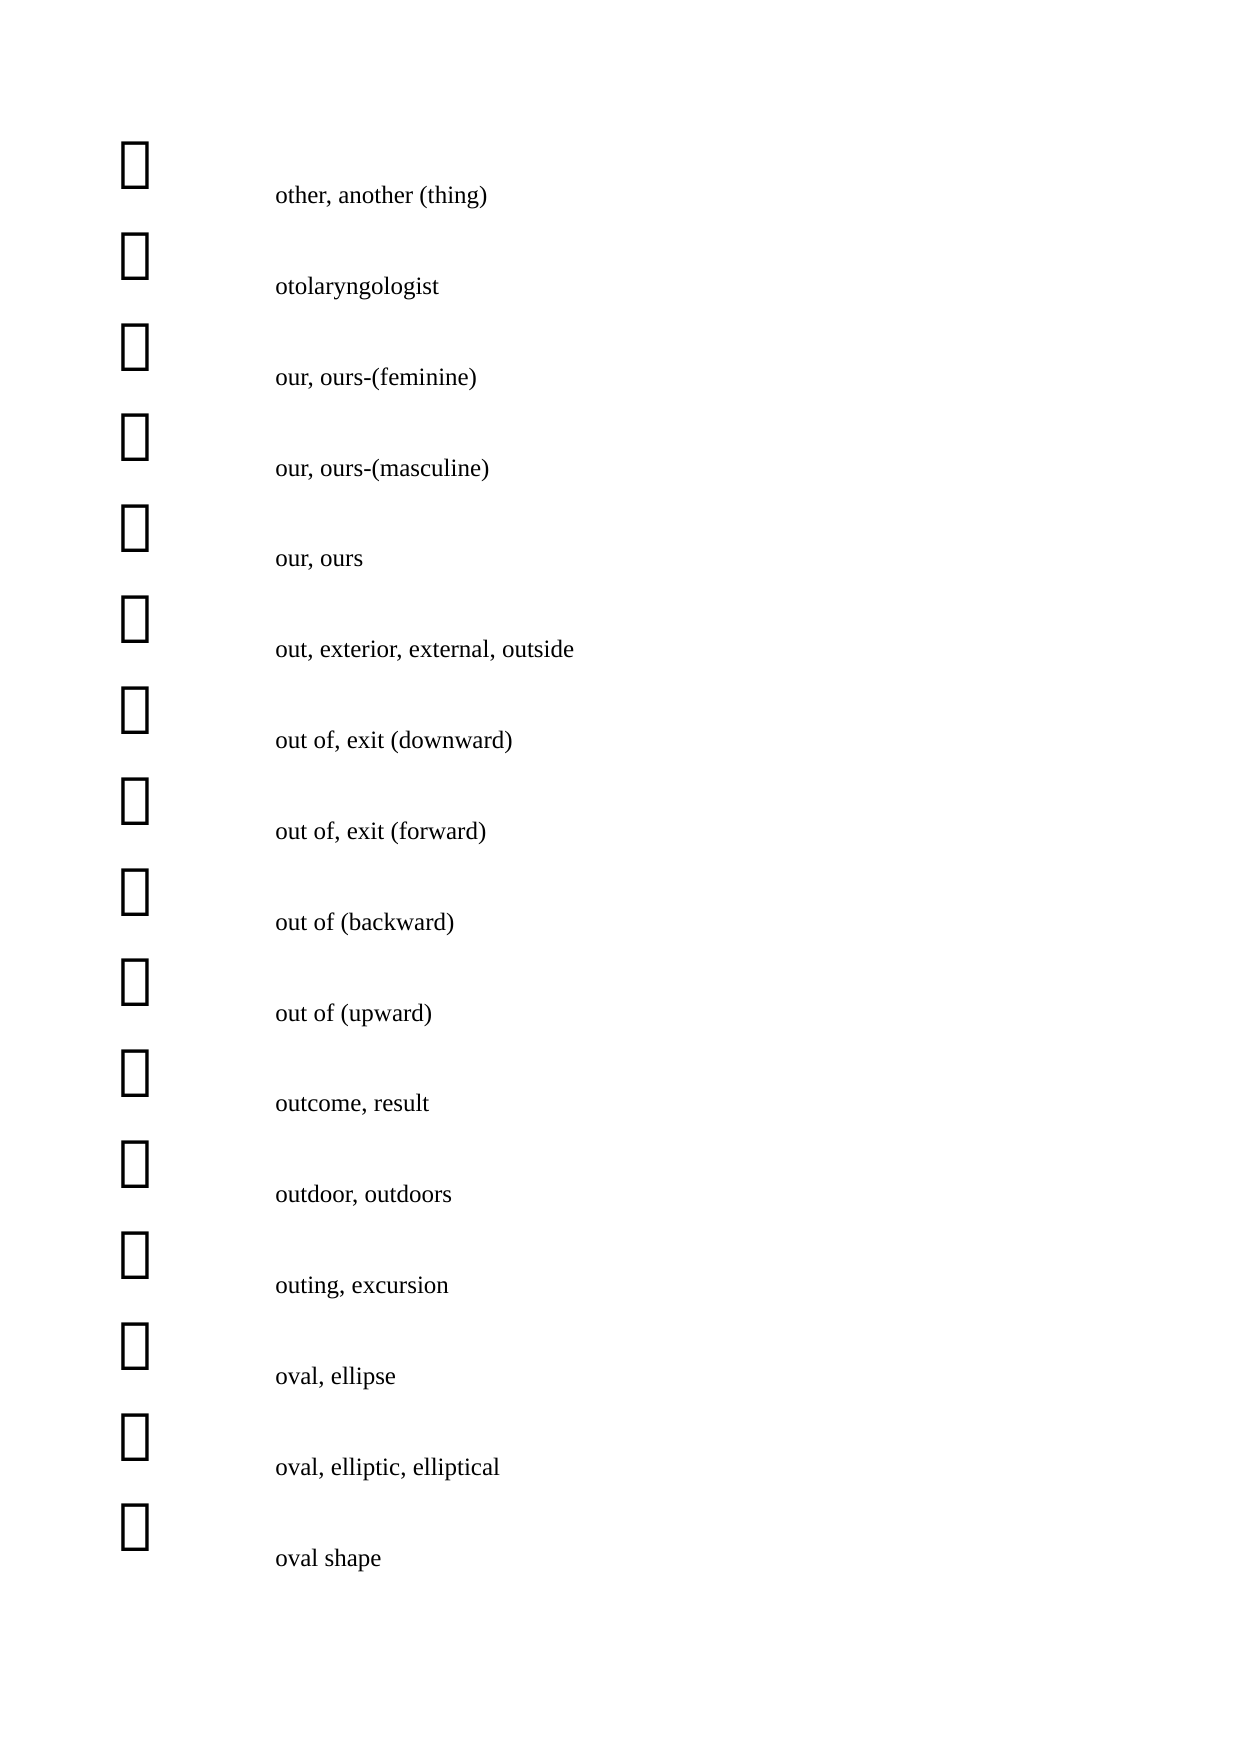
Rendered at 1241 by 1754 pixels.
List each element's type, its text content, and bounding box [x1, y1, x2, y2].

table_cell our, ours [275, 481, 949, 572]
table_cell  [115, 209, 275, 300]
table_cell  [115, 300, 275, 391]
table_cell  [115, 754, 275, 845]
table_cell outing, excursion [275, 1208, 949, 1299]
table_cell oval, ellipse [275, 1299, 949, 1390]
table_cell outdoor, outdoors [275, 1117, 949, 1208]
table_cell out of (backward) [275, 845, 949, 936]
table_cell  [115, 663, 275, 754]
table_cell out, exterior, external, outside [275, 572, 949, 663]
table_cell  [115, 1481, 275, 1571]
table_cell otolaryngologist [275, 209, 949, 300]
table_cell our, ours-(masculine) [275, 391, 949, 481]
table_cell  [115, 1026, 275, 1117]
table_cell  [115, 936, 275, 1026]
table_cell outcome, result [275, 1026, 949, 1117]
table_cell  [115, 1390, 275, 1481]
table_cell other, another (thing) [275, 118, 949, 209]
table_cell out of, exit (forward) [275, 754, 949, 845]
table_cell  [115, 845, 275, 936]
table_cell  [115, 1117, 275, 1208]
table_cell  [115, 118, 275, 209]
table_cell our, ours-(feminine) [275, 300, 949, 391]
table_cell oval, elliptic, elliptical [275, 1390, 949, 1481]
table_cell out of (upward) [275, 936, 949, 1026]
table_cell  [115, 1299, 275, 1390]
table_cell  [115, 391, 275, 481]
table_cell  [115, 1208, 275, 1299]
table_cell out of, exit (downward) [275, 663, 949, 754]
table_cell  [115, 481, 275, 572]
table_cell oval shape [275, 1481, 949, 1571]
table_cell  [115, 572, 275, 663]
